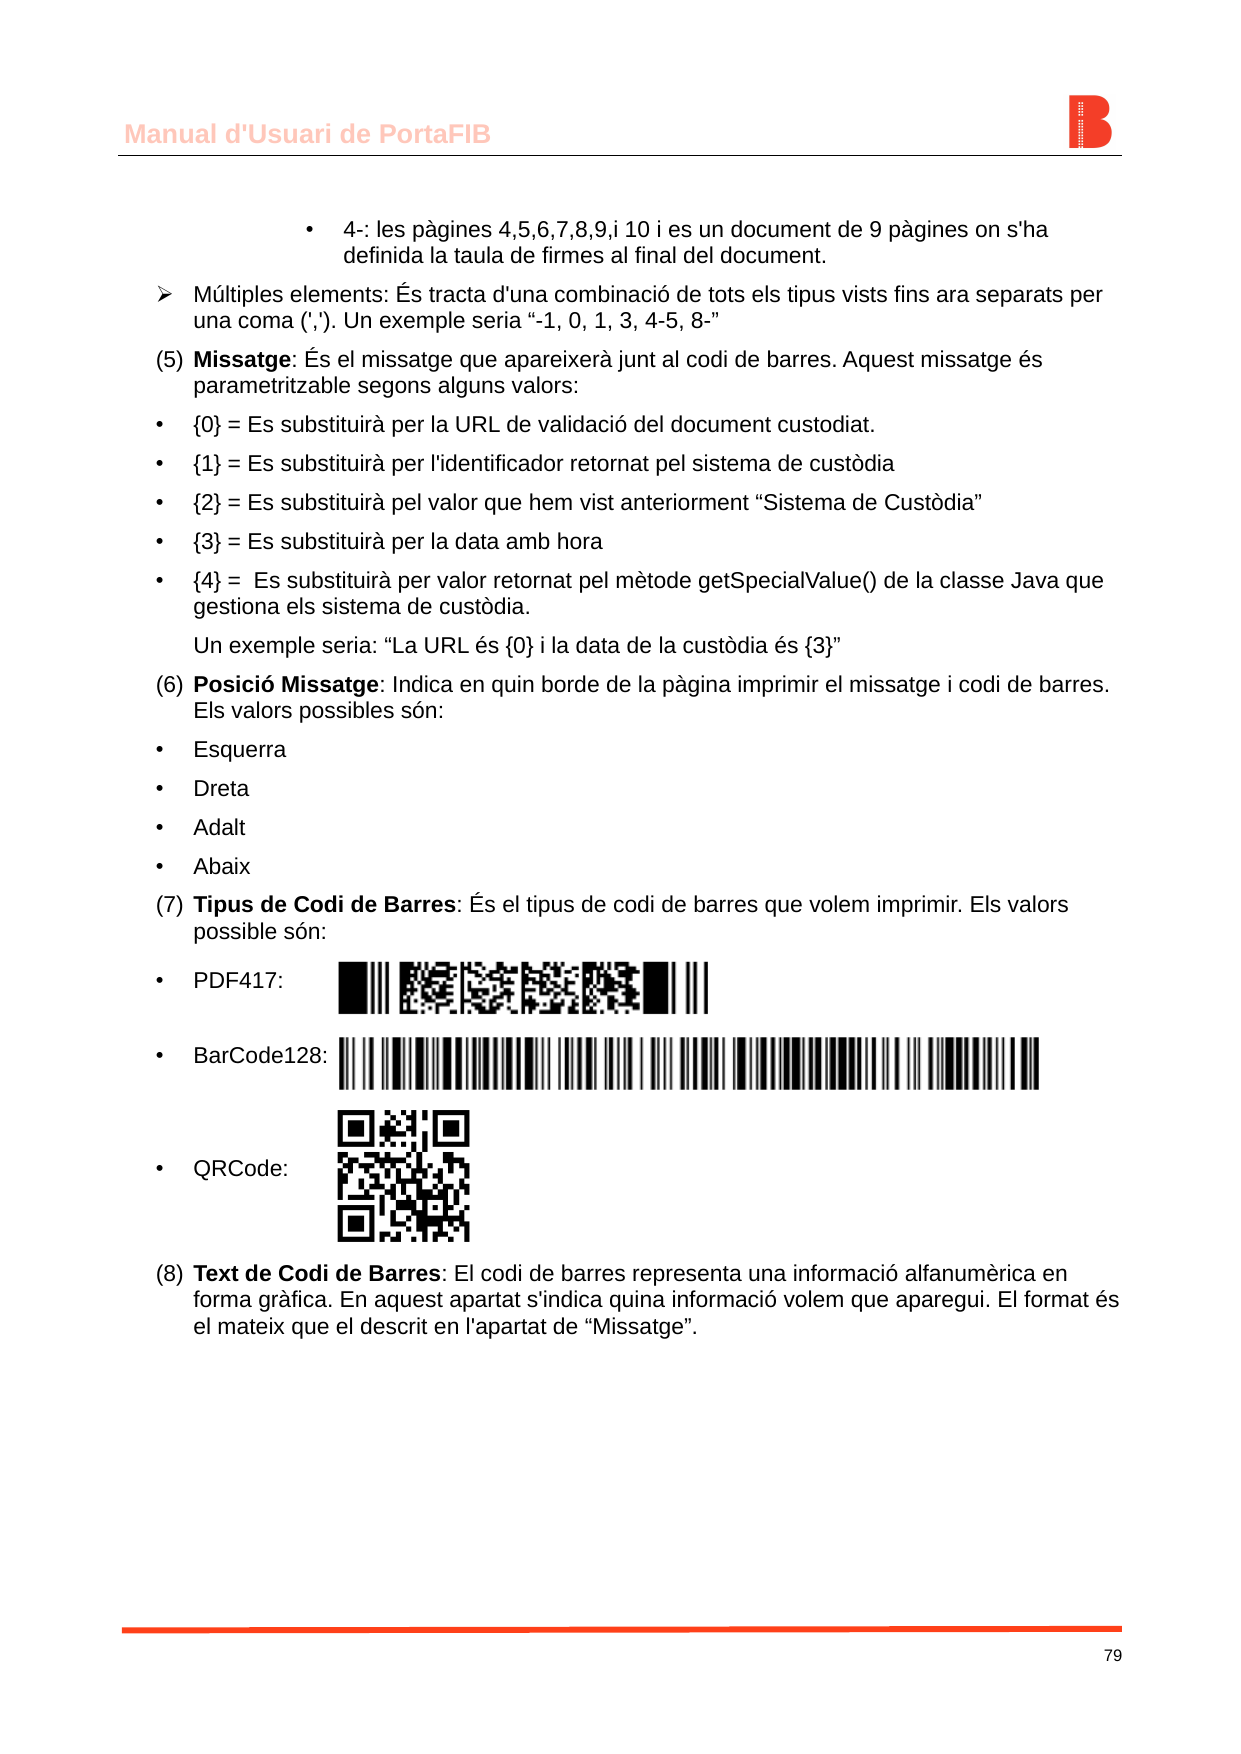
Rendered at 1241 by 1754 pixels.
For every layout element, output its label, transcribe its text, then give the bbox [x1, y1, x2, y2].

list [473, 1106, 1122, 1248]
list BarCode128: [156, 1032, 334, 1094]
list Missatge: És el missatge que apareixerà junt al codi de barres. Aquest missatge és parametritzable segons alguns valors: [156, 346, 1122, 399]
list Abaix [156, 853, 1122, 879]
list QRCode: [156, 1106, 333, 1248]
list Tipus de Codi de Barres: És el tipus de codi de barres que volem imprimir. Els valors possible són: [156, 891, 1122, 944]
picture [334, 956, 715, 1020]
list {3} = Es substituirà per la data amb hora [156, 528, 1122, 554]
list Text de Codi de Barres: El codi de barres representa una informació alfanumèrica en forma gràfica. En aquest apartat s'indica quina informació volem que aparegui. El format és el mateix que el descrit en l'apartat de “Missatge”. [156, 1260, 1122, 1339]
list Adalt [156, 814, 1122, 840]
picture [334, 1032, 1043, 1094]
list PDF417: [156, 957, 334, 1020]
list {4} = Es substituirà per valor retornat pel mètode getSpecialValue() de la classe Java que gestiona els sistema de custòdia. [156, 567, 1122, 619]
list Un exemple seria: “La URL és {0} i la data de la custòdia és {3}” [156, 632, 1122, 658]
picture [333, 1106, 473, 1248]
list [715, 957, 1122, 1020]
list Posició Missatge: Indica en quin borde de la pàgina imprimir el missatge i codi de barres. Els valors possibles són: [156, 671, 1122, 723]
list [1043, 1032, 1122, 1094]
list Múltiples elements: És tracta d'una combinació de tots els tipus vists fins ara separats per una coma (','). Un exemple seria “-1, 0, 1, 3, 4-5, 8-” [156, 281, 1122, 334]
list {1} = Es substituirà per l'identificador retornat pel sistema de custòdia [156, 450, 1122, 477]
list 4-: les pàgines 4,5,6,7,8,9,i 10 i es un document de 9 pàgines on s'ha definida la taula de firmes al final del document. [306, 216, 1122, 268]
list Esquerra [156, 736, 1122, 762]
picture [1063, 94, 1117, 150]
list {2} = Es substituirà pel valor que hem vist anteriorment “Sistema de Custòdia” [156, 489, 1122, 515]
list {0} = Es substituirà per la URL de validació del document custodiat. [156, 411, 1122, 438]
list Dreta [156, 775, 1122, 801]
